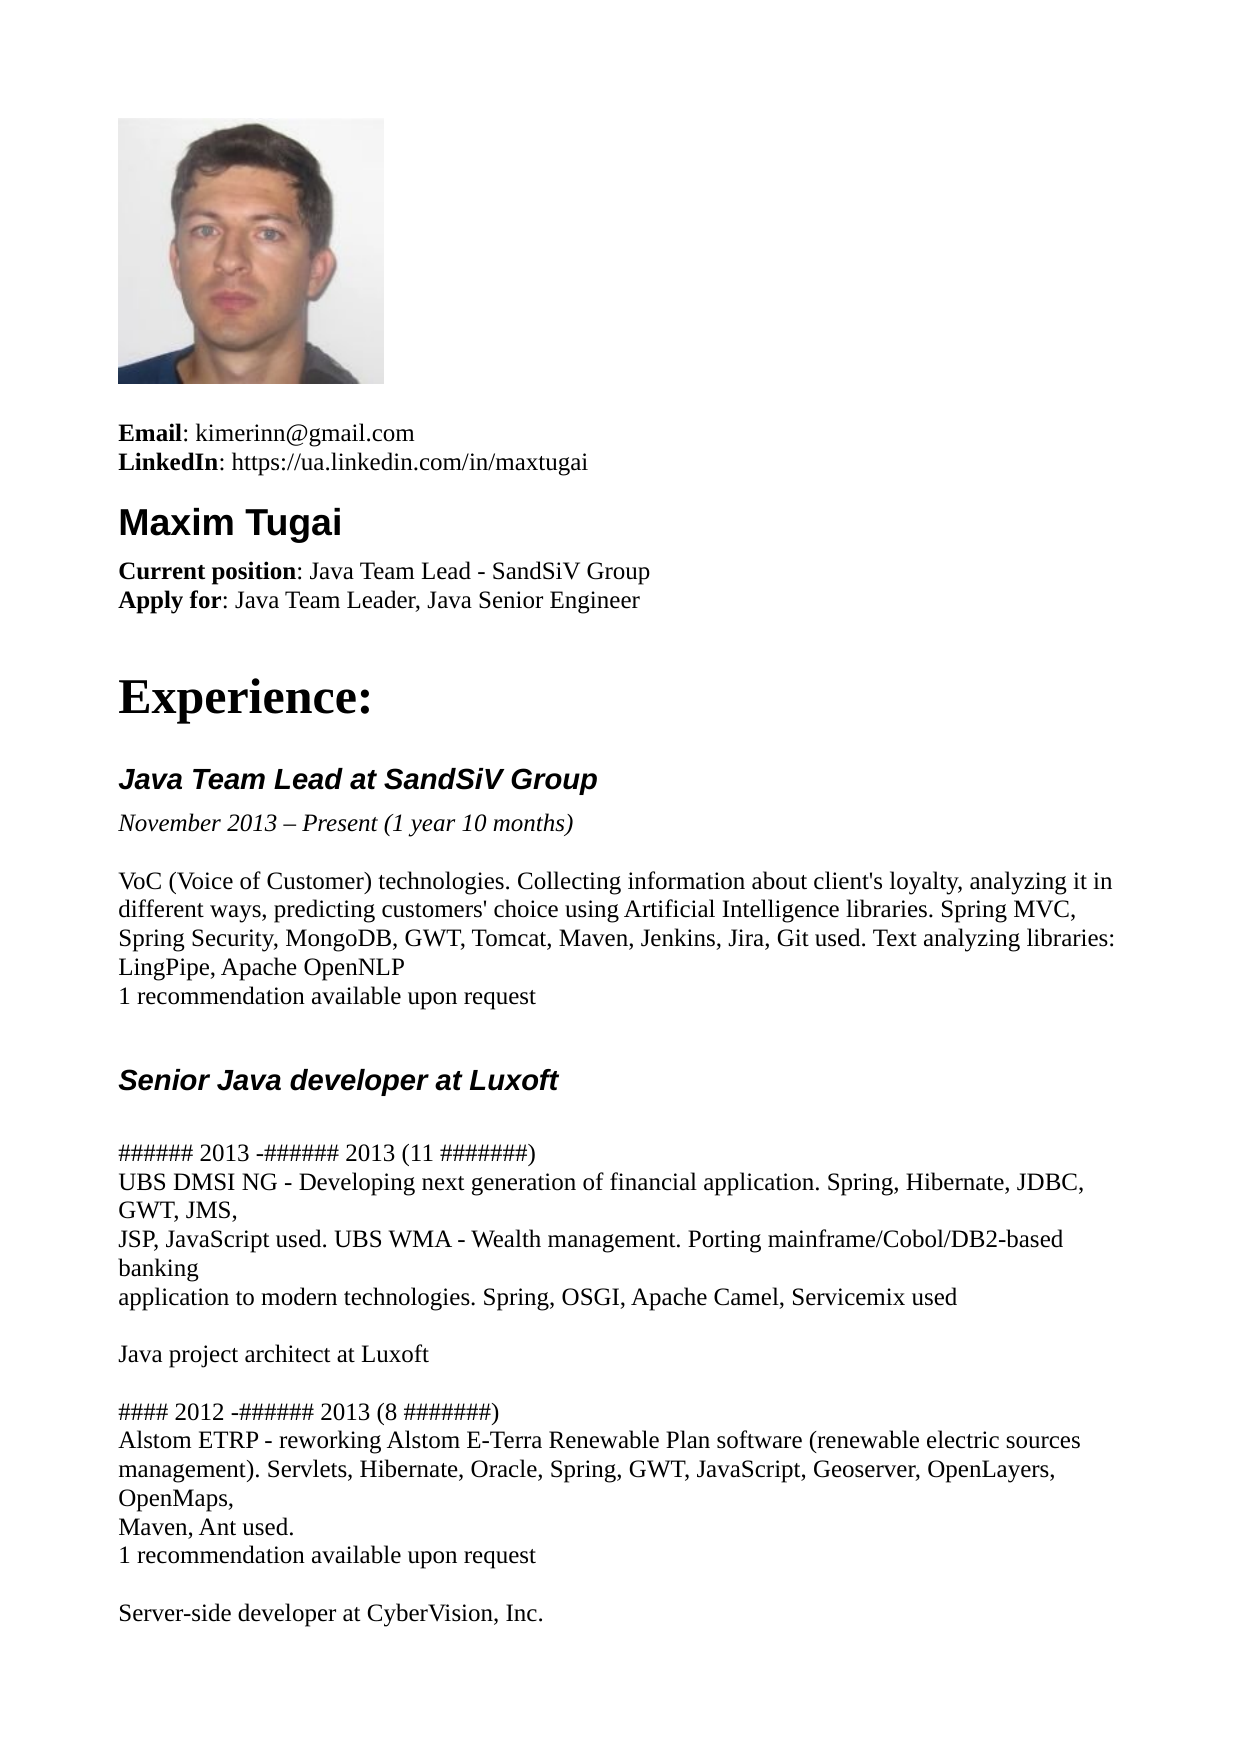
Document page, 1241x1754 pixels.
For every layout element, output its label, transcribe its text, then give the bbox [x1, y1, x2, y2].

text Maven, Ant used. [118, 1512, 1122, 1541]
text Current position: Java Team Lead - SandSiV Group [118, 556, 1122, 585]
text Java project architect at Luxoft [118, 1339, 1122, 1368]
text LinkedIn: https://ua.linkedin.com/in/maxtugai [118, 447, 1122, 475]
text November 2013 – Present (1 year 10 months) [118, 808, 1122, 837]
text application to modern technologies. Spring, OSGI, Apache Camel, Servicemix used [118, 1282, 1122, 1311]
title Maxim Tugai [118, 500, 1122, 543]
text 1 recommendation available upon request [118, 981, 1122, 1009]
text VoC (Voice of Customer) technologies. Collecting information about client's loyalty, analyzing it in different ways, predicting customers' choice using Artificial Intelligence libraries. Spring MVC, Spring Security, MongoDB, GWT, Tomcat, Maven, Jenkins, Jira, Git used. Text analyzing libraries: LingPipe, Apache OpenNLP [118, 866, 1122, 981]
subtitle Senior Java developer at Luxoft [118, 1063, 1122, 1097]
picture [118, 118, 384, 384]
text ###### 2013 -###### 2013 (11 #######) [118, 1138, 1122, 1167]
text #### 2012 -###### 2013 (8 #######) [118, 1397, 1122, 1426]
text Email: kimerinn@gmail.com [118, 418, 1122, 447]
text UBS DMSI NG - Developing next generation of financial application. Spring, Hibernate, JDBC, GWT, JMS, [118, 1167, 1122, 1224]
text 1 recommendation available upon request [118, 1541, 1122, 1569]
text Apply for: Java Team Leader, Java Senior Engineer [118, 585, 1122, 613]
subtitle Experience: [118, 667, 1122, 725]
text management). Servlets, Hibernate, Oracle, Spring, GWT, JavaScript, Geoserver, OpenLayers, OpenMaps, [118, 1454, 1122, 1512]
text JSP, JavaScript used. UBS WMA - Wealth management. Porting mainframe/Cobol/DB2-based banking [118, 1224, 1122, 1282]
text Alstom ETRP - reworking Alstom E-Terra Renewable Plan software (renewable electric sources [118, 1426, 1122, 1454]
text Server-side developer at CyberVision, Inc. [118, 1598, 1122, 1627]
subtitle Java Team Lead at SandSiV Group [118, 762, 1122, 796]
